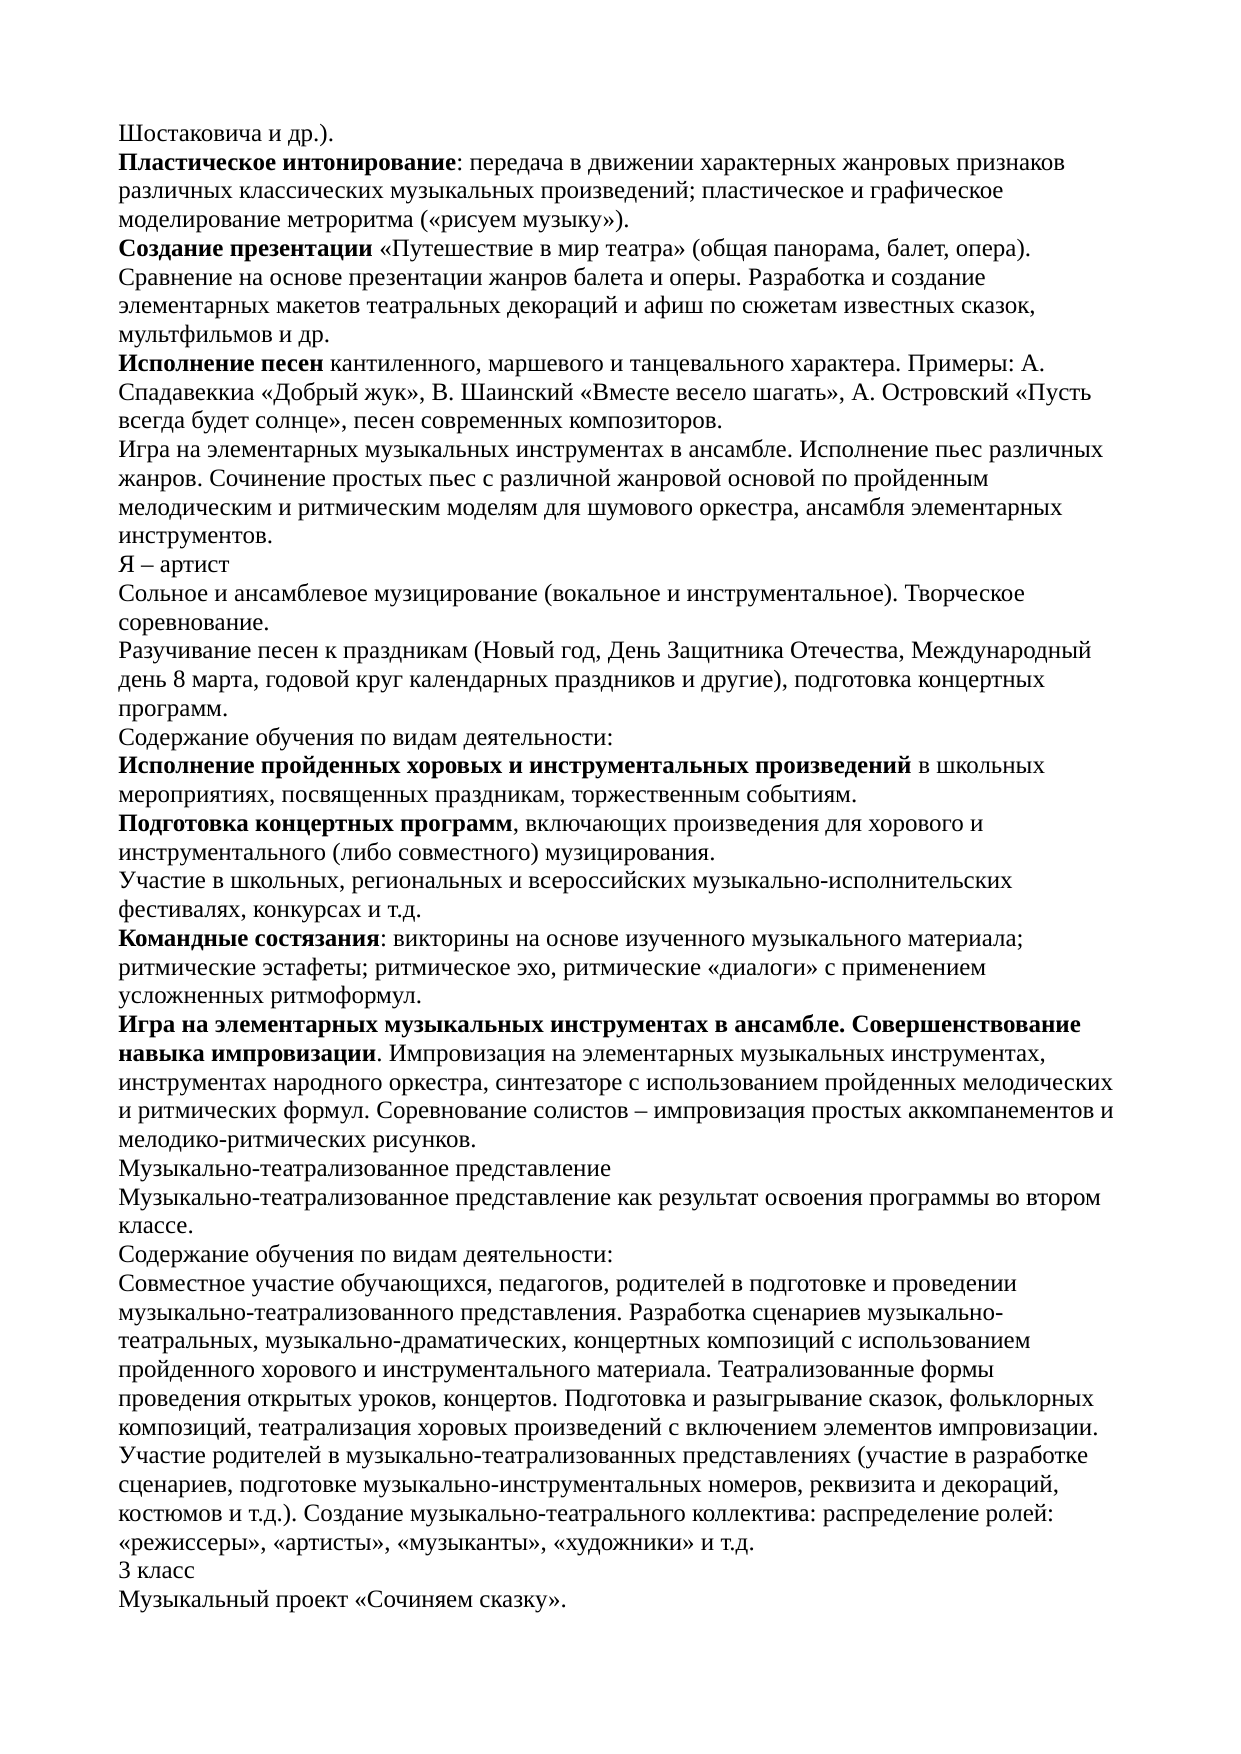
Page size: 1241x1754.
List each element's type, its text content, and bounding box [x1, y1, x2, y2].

text Музыкально-театрализованное представление как результат освоения программы во втором классе. [118, 1182, 1122, 1239]
text 3 класс [118, 1556, 1122, 1584]
text Командные состязания: викторины на основе изученного музыкального материала; ритмические эстафеты; ритмическое эхо, ритмические «диалоги» с применением усложненных ритмоформул. [118, 923, 1122, 1009]
text Я – артист [118, 549, 1122, 578]
text Сольное и ансамблевое музицирование (вокальное и инструментальное). Творческое соревнование. [118, 578, 1122, 636]
text Исполнение пройденных хоровых и инструментальных произведений в школьных мероприятиях, посвященных праздникам, торжественным событиям. [118, 751, 1122, 808]
text Разучивание песен к праздникам (Новый год, День Защитника Отечества, Международный день 8 марта, годовой круг календарных праздников и другие), подготовка концертных программ. [118, 636, 1122, 722]
text Исполнение песен кантиленного, маршевого и танцевального характера. Примеры: А. Спадавеккиа «Добрый жук», В. Шаинский «Вместе весело шагать», А. Островский «Пусть всегда будет солнце», песен современных композиторов. [118, 348, 1122, 434]
text Содержание обучения по видам деятельности: [118, 722, 1122, 751]
text Создание презентации «Путешествие в мир театра» (общая панорама, балет, опера). Сравнение на основе презентации жанров балета и оперы. Разработка и создание элементарных макетов театральных декораций и афиш по сюжетам известных сказок, мультфильмов и др. [118, 233, 1122, 348]
text Подготовка концертных программ, включающих произведения для хорового и инструментального (либо совместного) музицирования. [118, 808, 1122, 866]
text Содержание обучения по видам деятельности: [118, 1239, 1122, 1268]
text Музыкально-театрализованное представление [118, 1153, 1122, 1182]
text Игра на элементарных музыкальных инструментах в ансамбле. Совершенствование навыка импровизации. Импровизация на элементарных музыкальных инструментах, инструментах народного оркестра, синтезаторе с использованием пройденных мелодических и ритмических формул. Соревнование солистов – импровизация простых аккомпанементов и мелодико-ритмических рисунков. [118, 1009, 1122, 1153]
text Шостаковича и др.). [118, 118, 1122, 147]
text Игра на элементарных музыкальных инструментах в ансамбле. Исполнение пьес различных жанров. Сочинение простых пьес с различной жанровой основой по пройденным мелодическим и ритмическим моделям для шумового оркестра, ансамбля элементарных инструментов. [118, 434, 1122, 549]
text Пластическое интонирование: передача в движении характерных жанровых признаков различных классических музыкальных произведений; пластическое и графическое моделирование метроритма («рисуем музыку»). [118, 147, 1122, 233]
text Музыкальный проект «Сочиняем сказку». [118, 1584, 1122, 1613]
text Участие в школьных, региональных и всероссийских музыкально-исполнительских фестивалях, конкурсах и т.д. [118, 866, 1122, 923]
text Совместное участие обучающихся, педагогов, родителей в подготовке и проведении музыкально-театрализованного представления. Разработка сценариев музыкально-театральных, музыкально-драматических, концертных композиций с использованием пройденного хорового и инструментального материала. Театрализованные формы проведения открытых уроков, концертов. Подготовка и разыгрывание сказок, фольклорных композиций, театрализация хоровых произведений с включением элементов импровизации. Участие родителей в музыкально-театрализованных представлениях (участие в разработке сценариев, подготовке музыкально-инструментальных номеров, реквизита и декораций, костюмов и т.д.). Создание музыкально-театрального коллектива: распределение ролей: «режиссеры», «артисты», «музыканты», «художники» и т.д. [118, 1268, 1122, 1556]
